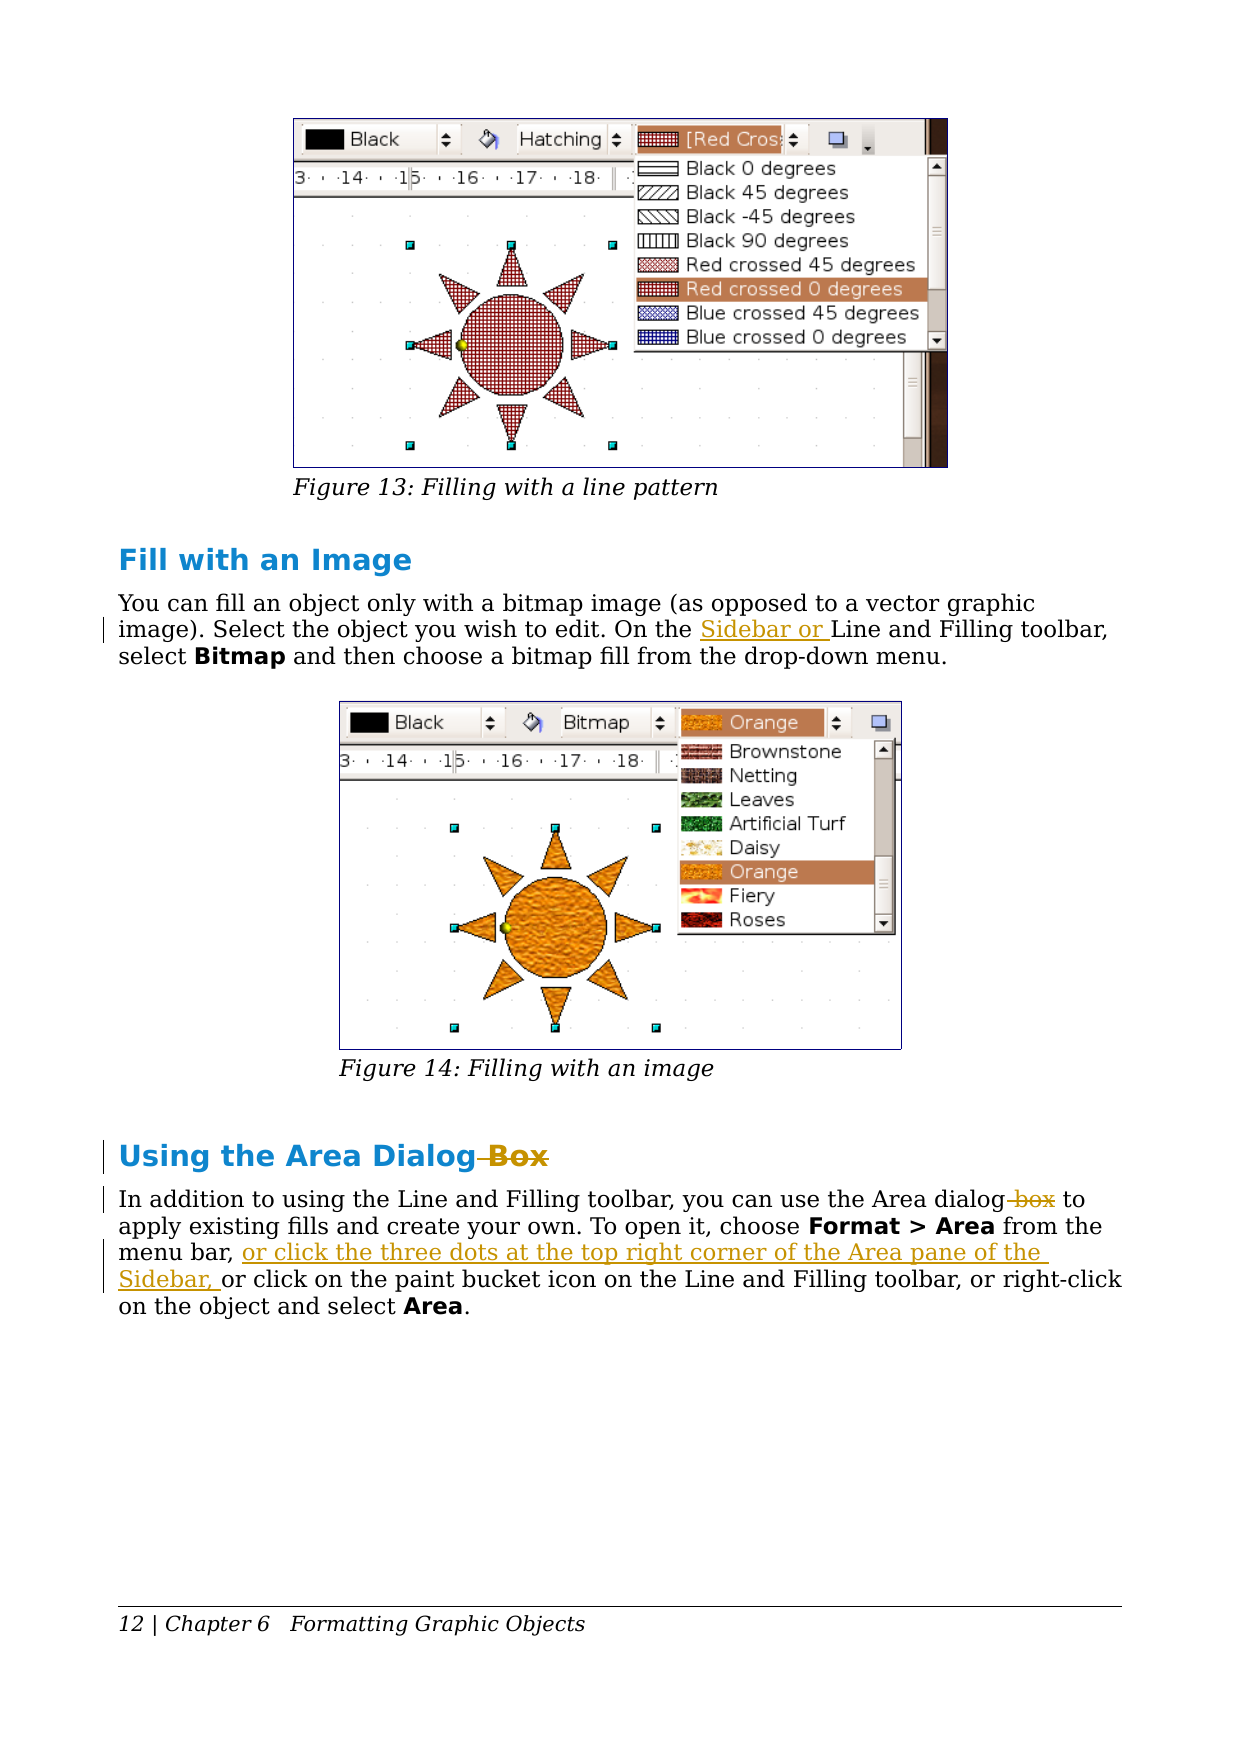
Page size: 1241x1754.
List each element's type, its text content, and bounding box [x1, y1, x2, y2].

subtitle Fill with an Image [118, 544, 1122, 578]
picture [340, 702, 901, 1049]
subtitle Using the Area Dialog [118, 1140, 1122, 1174]
text Figure 14: Filling with an image [339, 1055, 901, 1082]
text You can fill an object only with a bitmap image (as opposed to a vector graphic image). Select the object you wish to edit. On the Sidebar or Line and Filling toolbar, select Bitmap and then choose a bitmap fill from the drop-down menu. [118, 590, 1122, 670]
text Figure 13: Filling with a line pattern [293, 474, 947, 501]
text In addition to using the Line and Filling toolbar, you can use the Area dialog to apply existing fills and create your own. To open it, choose Format > Area from the menu bar, or click the three dots at the top right corner of the Area pane of the Sidebar, or click on the paint bucket icon on the Line and Filling toolbar, or right-click on the object and select Area. [118, 1186, 1122, 1319]
picture [294, 119, 947, 467]
